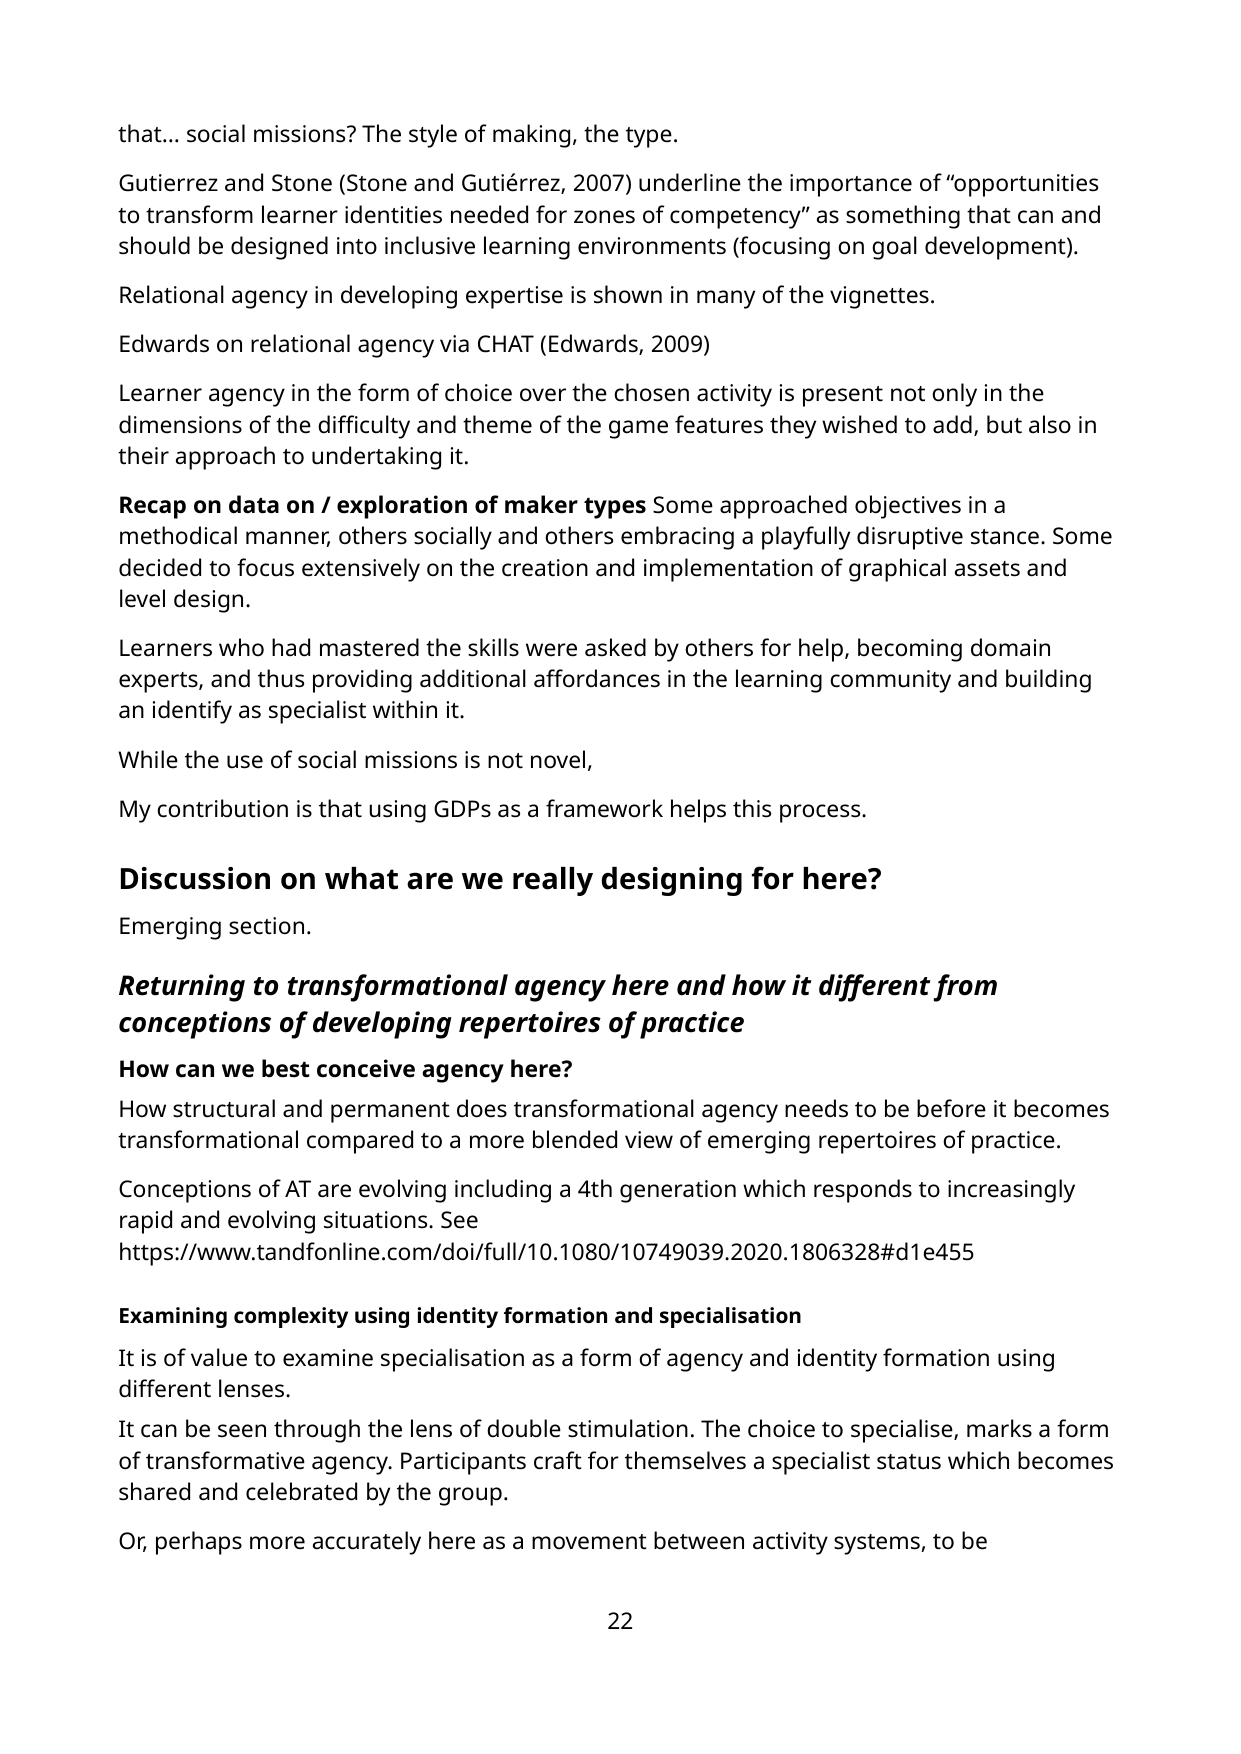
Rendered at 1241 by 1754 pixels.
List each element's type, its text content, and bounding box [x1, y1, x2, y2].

text Or, perhaps more accurately here as a movement between activity systems, to be [118, 1525, 1122, 1556]
text Recap on data on / exploration of maker types Some approached objectives in a methodical manner, others socially and others embracing a playfully disruptive stance. Some decided to focus extensively on the creation and implementation of graphical assets and level design. [118, 489, 1122, 614]
subtitle Discussion on what are we really designing for here? [118, 858, 1122, 898]
text My contribution is that using GDPs as a framework helps this process. [118, 793, 1122, 824]
text Relational agency in developing expertise is shown in many of the vignettes. [118, 279, 1122, 310]
text It is of value to examine specialisation as a form of agency and identity formation using different lenses. [118, 1342, 1122, 1404]
text Edwards on relational agency via CHAT (Edwards, 2009) [118, 328, 1122, 359]
subtitle Examining complexity using identity formation and specialisation [118, 1301, 1122, 1329]
text How can we best conceive agency here? [118, 1053, 1122, 1084]
subtitle Returning to transformational agency here and how it different from conceptions of developing repertoires of practice [118, 966, 1122, 1040]
text Learner agency in the form of choice over the chosen activity is present not only in the dimensions of the difficulty and theme of the game features they wished to add, but also in their approach to undertaking it. [118, 377, 1122, 471]
text It can be seen through the lens of double stimulation. The choice to specialise, marks a form of transformative agency. Participants craft for themselves a specialist status which becomes shared and celebrated by the group. [118, 1413, 1122, 1507]
text that… social missions? The style of making, the type. [118, 118, 1122, 149]
text Conceptions of AT are evolving including a 4th generation which responds to increasingly rapid and evolving situations. See https://www.tandfonline.com/doi/full/10.1080/10749039.2020.1806328#d1e455 [118, 1173, 1122, 1267]
text How structural and permanent does transformational agency needs to be before it becomes transformational compared to a more blended view of emerging repertoires of practice. [118, 1093, 1122, 1155]
text While the use of social missions is not novel, [118, 743, 1122, 775]
text Learners who had mastered the skills were asked by others for help, becoming domain experts, and thus providing additional affordances in the learning community and building an identify as specialist within it. [118, 632, 1122, 726]
text Gutierrez and Stone (Stone and Gutiérrez, 2007) underline the importance of “opportunities to transform learner identities needed for zones of competency” as something that can and should be designed into inclusive learning environments (focusing on goal development). [118, 167, 1122, 261]
text Emerging section. [118, 910, 1122, 941]
